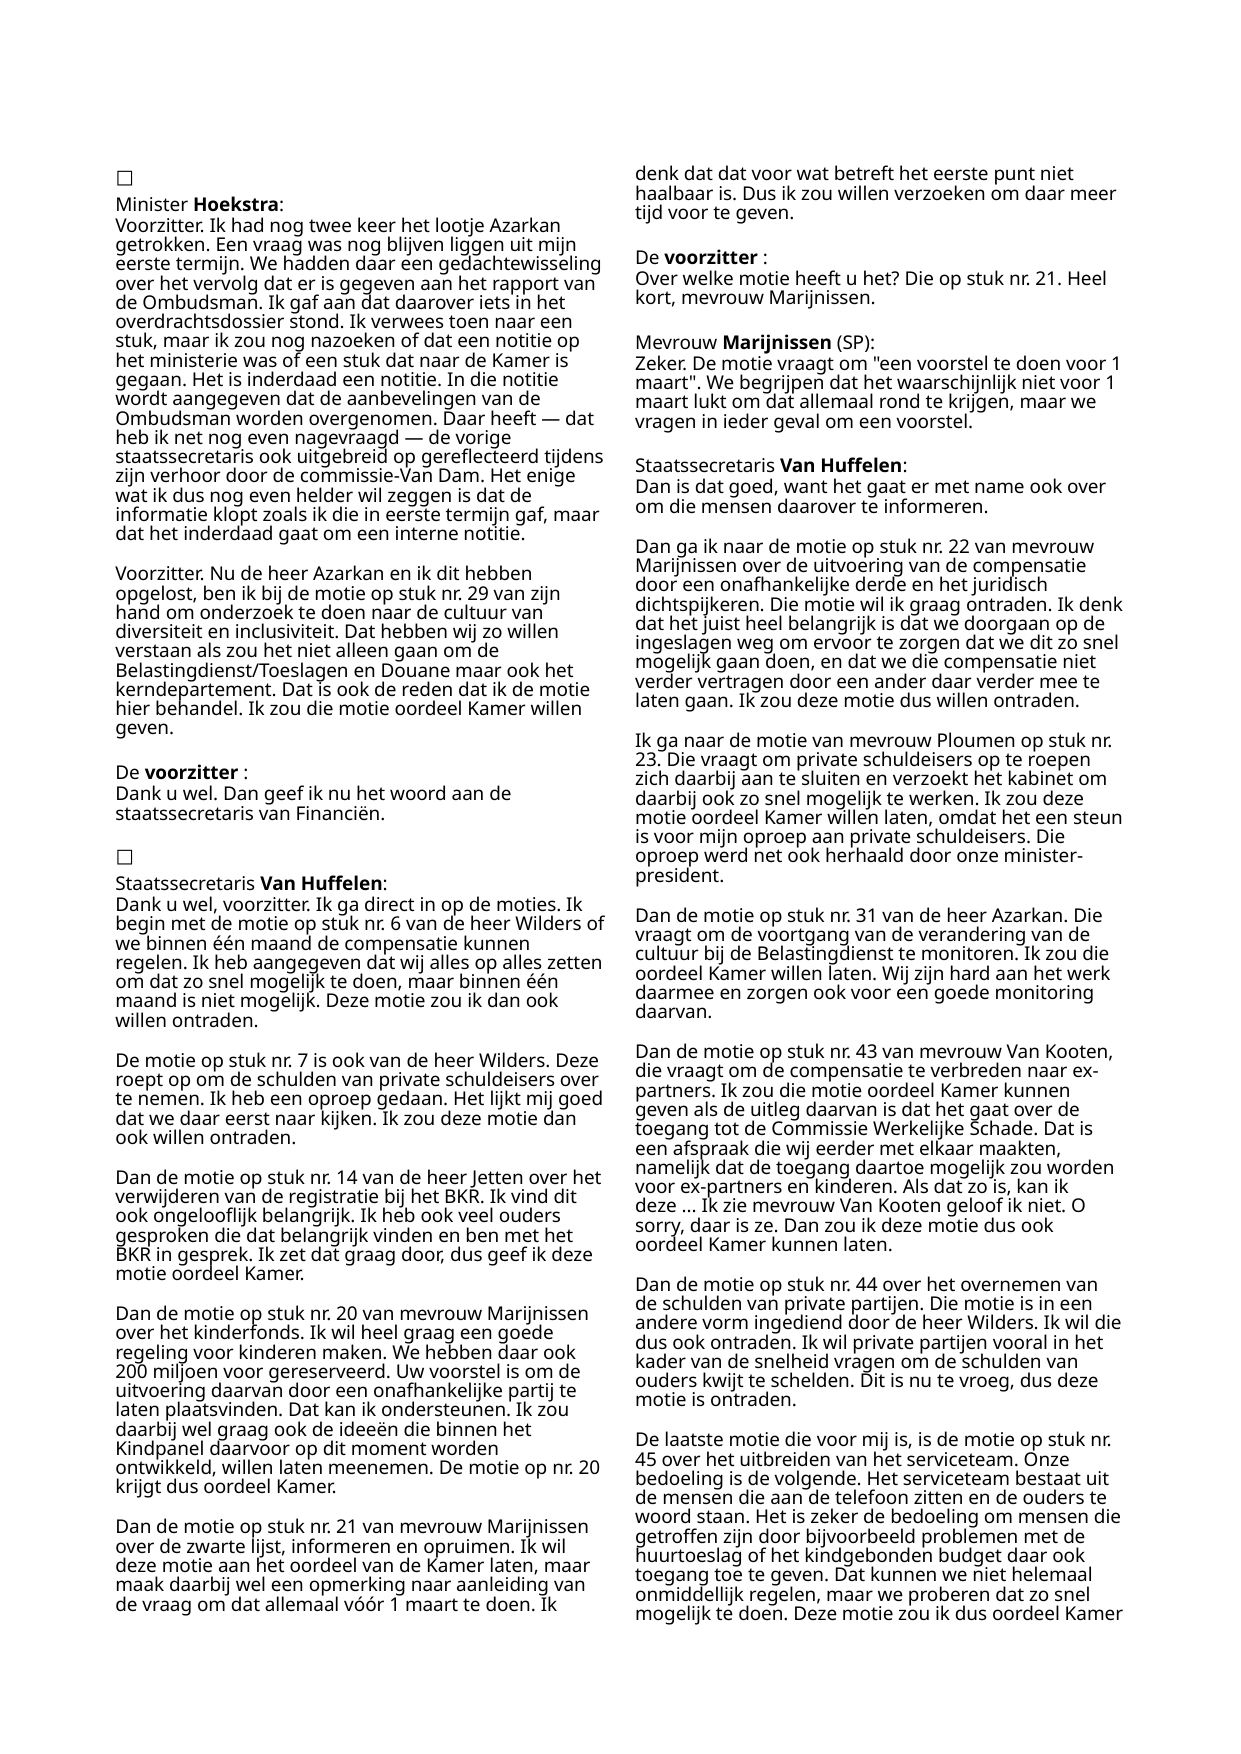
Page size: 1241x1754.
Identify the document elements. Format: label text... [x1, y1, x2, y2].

text Dank u wel, voorzitter. Ik ga direct in op de moties. Ik begin met de motie op stuk nr. 6 van de heer Wilders of we binnen één maand de compensatie kunnen regelen. Ik heb aangegeven dat wij alles op alles zetten om dat zo snel mogelijk te doen, maar binnen één maand is niet mogelijk. Deze motie zou ik dan ook willen ontraden. [115, 896, 605, 1031]
text Dan de motie op stuk nr. 20 van mevrouw Marijnissen over het kinderfonds. Ik wil heel graag een goede regeling voor kinderen maken. We hebben daar ook 200 miljoen voor gereserveerd. Uw voorstel is om de uitvoering daarvan door een onafhankelijke partij te laten plaatsvinden. Dat kan ik ondersteunen. Ik zou daarbij wel graag ook de ideeën die binnen het Kindpanel daarvoor op dit moment worden ontwikkeld, willen laten meenemen. De motie op nr. 20 krijgt dus oordeel Kamer. [115, 1305, 605, 1498]
text Dan de motie op stuk nr. 43 van mevrouw Van Kooten, die vraagt om de compensatie te verbreden naar ex-partners. Ik zou die motie oordeel Kamer kunnen geven als de uitleg daarvan is dat het gaat over de toegang tot de Commissie Werkelijke Schade. Dat is een afspraak die wij eerder met elkaar maakten, namelijk dat de toegang daartoe mogelijk zou worden voor ex-partners en kinderen. Als dat zo is, kan ik deze ... Ik zie mevrouw Van Kooten geloof ik niet. O sorry, daar is ze. Dan zou ik deze motie dus ook oordeel Kamer kunnen laten. [635, 1043, 1125, 1255]
text denk dat dat voor wat betreft het eerste punt niet haalbaar is. Dus ik zou willen verzoeken om daar meer tijd voor te geven. [635, 165, 1125, 223]
text Dan de motie op stuk nr. 21 van mevrouw Marijnissen over de zwarte lijst, informeren en opruimen. Ik wil deze motie aan het oordeel van de Kamer laten, maar maak daarbij wel een opmerking naar aanleiding van de vraag om dat allemaal vóór 1 maart te doen. Ik [115, 1518, 605, 1615]
text Ik ga naar de motie van mevrouw Ploumen op stuk nr. 23. Die vraagt om private schuldeisers op te roepen zich daarbij aan te sluiten en verzoekt het kabinet om daarbij ook zo snel mogelijk te werken. Ik zou deze motie oordeel Kamer willen laten, omdat het een steun is voor mijn oproep aan private schuldeisers. Die oproep werd net ook herhaald door onze minister-president. [635, 732, 1125, 886]
text ⬜ [115, 165, 605, 191]
text Staatssecretaris Van Huffelen: [115, 870, 605, 896]
text Zeker. De motie vraagt om "een voorstel te doen voor 1 maart". We begrijpen dat het waarschijnlijk niet voor 1 maart lukt om dat allemaal rond te krijgen, maar we vragen in ieder geval om een voorstel. [635, 355, 1125, 432]
text Staatssecretaris Van Huffelen: [635, 453, 1125, 478]
text ⬜ [115, 844, 605, 870]
text De laatste motie die voor mij is, is de motie op stuk nr. 45 over het uitbreiden van het serviceteam. Onze bedoeling is de volgende. Het serviceteam bestaat uit de mensen die aan de telefoon zitten en de ouders te woord staan. Het is zeker de bedoeling om mensen die getroffen zijn door bijvoorbeeld problemen met de huurtoeslag of het kindgebonden budget daar ook toegang toe te geven. Dat kunnen we niet helemaal onmiddellijk regelen, maar we proberen dat zo snel mogelijk te doen. Deze motie zou ik dus oordeel Kamer [635, 1431, 1125, 1624]
text Voorzitter. Nu de heer Azarkan en ik dit hebben opgelost, ben ik bij de motie op stuk nr. 29 van zijn hand om onderzoek te doen naar de cultuur van diversiteit en inclusiviteit. Dat hebben wij zo willen verstaan als zou het niet alleen gaan om de Belastingdienst/Toeslagen en Douane maar ook het kerndepartement. Dat is ook de reden dat ik de motie hier behandel. Ik zou die motie oordeel Kamer willen geven. [115, 565, 605, 739]
text De voorzitter : [635, 244, 1125, 270]
text De motie op stuk nr. 7 is ook van de heer Wilders. Deze roept op om de schulden van private schuldeisers over te nemen. Ik heb een oproep gedaan. Het lijkt mij goed dat we daar eerst naar kijken. Ik zou deze motie dan ook willen ontraden. [115, 1052, 605, 1148]
text Dan ga ik naar de motie op stuk nr. 22 van mevrouw Marijnissen over de uitvoering van de compensatie door een onafhankelijke derde en het juridisch dichtspijkeren. Die motie wil ik graag ontraden. Ik denk dat het juist heel belangrijk is dat we doorgaan op de ingeslagen weg om ervoor te zorgen dat we dit zo snel mogelijk gaan doen, en dat we die compensatie niet verder vertragen door een ander daar verder mee te laten gaan. Ik zou deze motie dus willen ontraden. [635, 538, 1125, 711]
text Dan de motie op stuk nr. 31 van de heer Azarkan. Die vraagt om de voortgang van de verandering van de cultuur bij de Belastingdienst te monitoren. Ik zou die oordeel Kamer willen laten. Wij zijn hard aan het werk daarmee en zorgen ook voor een goede monitoring daarvan. [635, 907, 1125, 1022]
text Voorzitter. Ik had nog twee keer het lootje Azarkan getrokken. Een vraag was nog blijven liggen uit mijn eerste termijn. We hadden daar een gedachtewisseling over het vervolg dat er is gegeven aan het rapport van de Ombudsman. Ik gaf aan dat daarover iets in het overdrachtsdossier stond. Ik verwees toen naar een stuk, maar ik zou nog nazoeken of dat een notitie op het ministerie was of een stuk dat naar de Kamer is gegaan. Het is inderdaad een notitie. In die notitie wordt aangegeven dat de aanbevelingen van de Ombudsman worden overgenomen. Daar heeft — dat heb ik net nog even nagevraagd — de vorige staatssecretaris ook uitgebreid op gereflecteerd tijdens zijn verhoor door de commissie-Van Dam. Het enige wat ik dus nog even helder wil zeggen is dat de informatie klopt zoals ik die in eerste termijn gaf, maar dat het inderdaad gaat om een interne notitie. [115, 217, 605, 544]
text De voorzitter : [115, 759, 605, 785]
text Mevrouw Marijnissen (SP): [635, 329, 1125, 355]
text Dan is dat goed, want het gaat er met name ook over om die mensen daarover te informeren. [635, 478, 1125, 517]
text Dan de motie op stuk nr. 14 van de heer Jetten over het verwijderen van de registratie bij het BKR. Ik vind dit ook ongelooflijk belangrijk. Ik heb ook veel ouders gesproken die dat belangrijk vinden en ben met het BKR in gesprek. Ik zet dat graag door, dus geef ik deze motie oordeel Kamer. [115, 1169, 605, 1284]
text Over welke motie heeft u het? Die op stuk nr. 21. Heel kort, mevrouw Marijnissen. [635, 270, 1125, 308]
text Dan de motie op stuk nr. 44 over het overnemen van de schulden van private partijen. Die motie is in een andere vorm ingediend door de heer Wilders. Ik wil die dus ook ontraden. Ik wil private partijen vooral in het kader van de snelheid vragen om de schulden van ouders kwijt te schelden. Dit is nu te vroeg, dus deze motie is ontraden. [635, 1276, 1125, 1411]
text Dank u wel. Dan geef ik nu het woord aan de staatssecretaris van Financiën. [115, 785, 605, 824]
text Minister Hoekstra: [115, 191, 605, 217]
